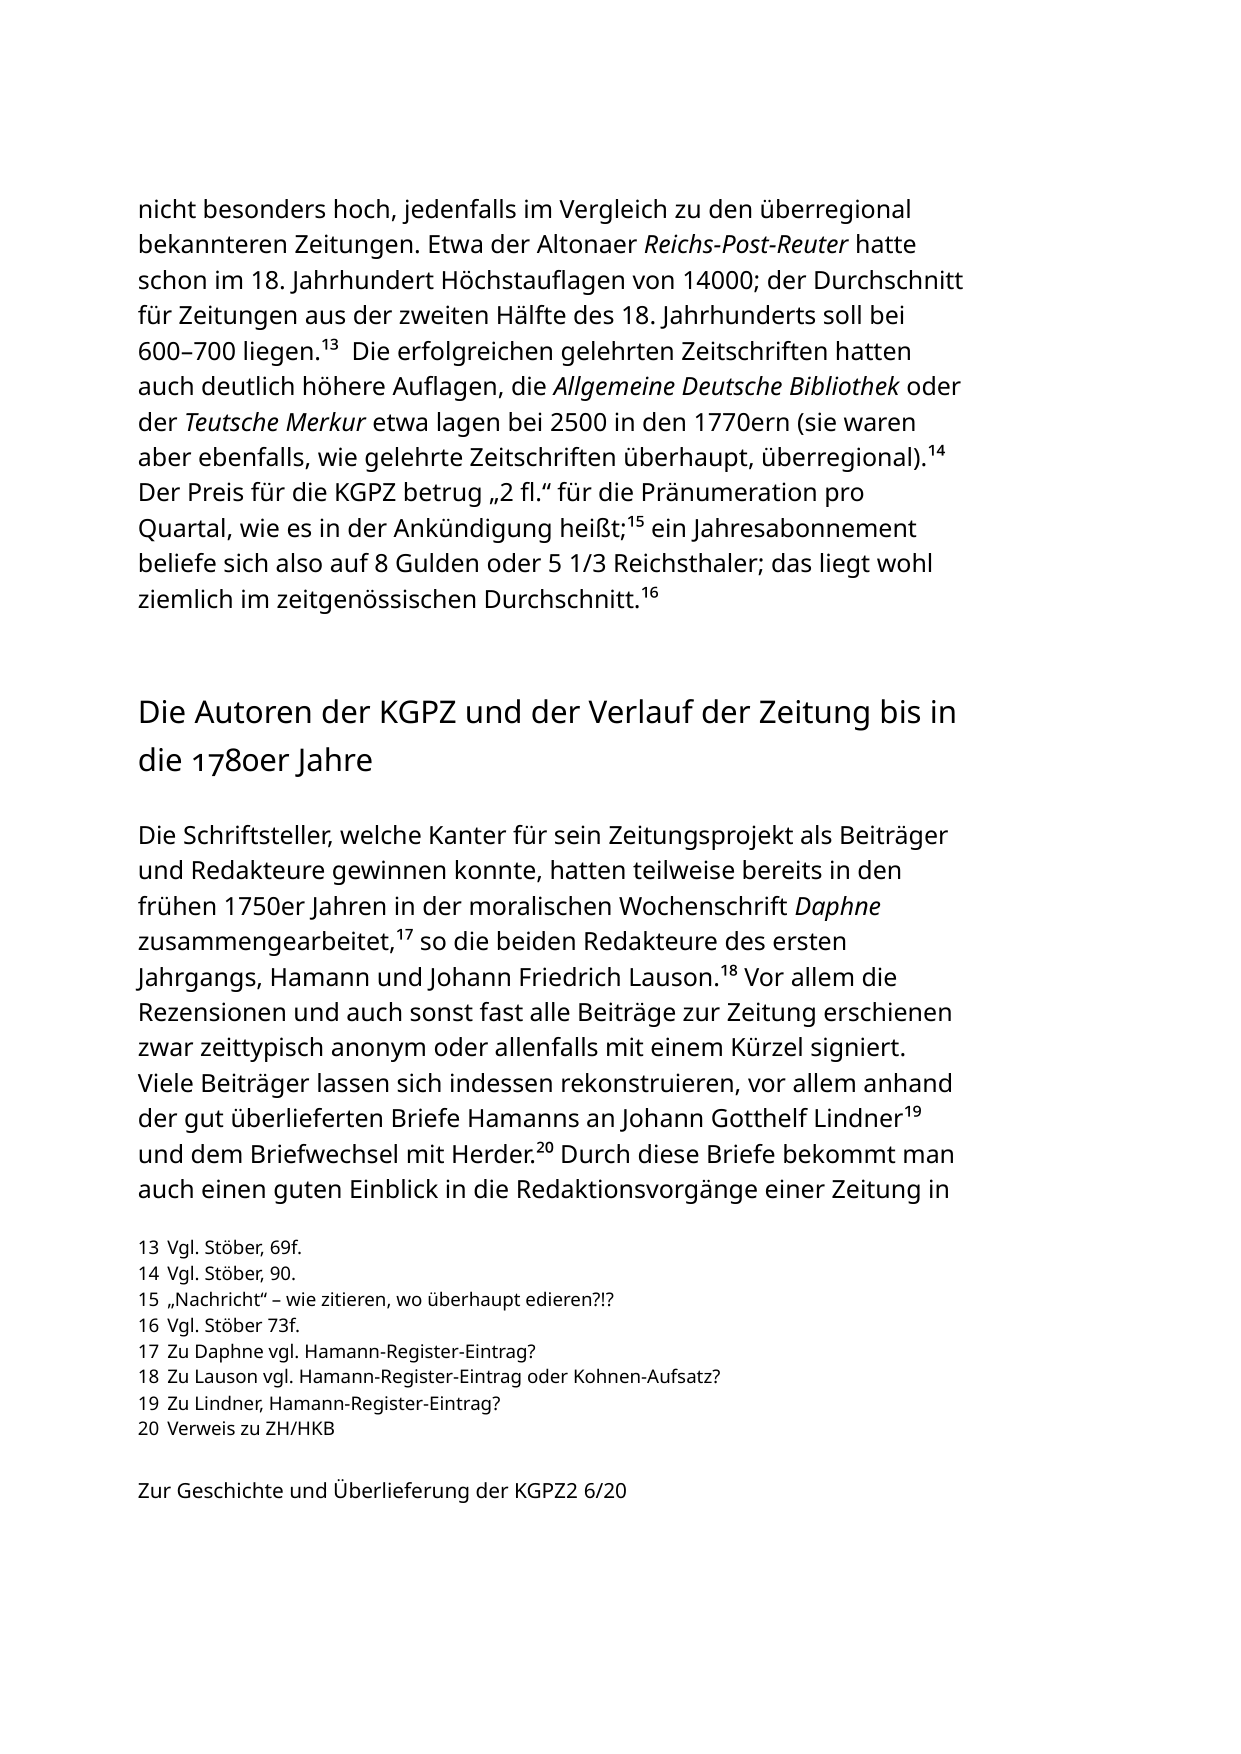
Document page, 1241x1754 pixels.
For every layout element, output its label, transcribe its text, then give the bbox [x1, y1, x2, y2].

text Vgl. Stöber, 90. [138, 1259, 846, 1285]
text Vgl. Stöber, 69f. [138, 1233, 846, 1259]
subtitle Die Autoren der KGPZ und der Verlauf der Zeitung bis in die 1780er Jahre [138, 686, 964, 781]
text Die Schriftsteller, welche Kanter für sein Zeitungsprojekt als Beiträger und Redakteure gewinnen konnte, hatten teilweise bereits in den frühen 1750er Jahren in der moralischen Wochenschrift Daphne zusammengearbeitet, so die beiden Redakteure des ersten Jahrgangs, Hamann und Johann Friedrich Lauson. Vor allem die Rezensionen und auch sonst fast alle Beiträge zur Zeitung erschienen zwar zeittypisch anonym oder allenfalls mit einem Kürzel signiert. Viele Beiträger lassen sich indessen rekonstruieren, vor allem anhand der gut überlieferten Briefe Hamanns an Johann Gotthelf Lindner und dem Briefwechsel mit Herder. Durch diese Briefe bekommt man auch einen guten Einblick in die Redaktionsvorgänge einer Zeitung in [138, 816, 964, 1206]
text Vgl. Stöber 73f. [138, 1311, 846, 1337]
text Verweis zu ZH/HKB [138, 1415, 846, 1441]
text nicht besonders hoch, jedenfalls im Vergleich zu den überregional bekannteren Zeitungen. Etwa der Altonaer Reichs-Post-Reuter hatte schon im 18. Jahrhundert Höchstauflagen von 14000; der Durchschnitt für Zeitungen aus der zweiten Hälfte des 18. Jahrhunderts soll bei 600–700 liegen. Die erfolgreichen gelehrten Zeitschriften hatten auch deutlich höhere Auflagen, die Allgemeine Deutsche Bibliothek oder der Teutsche Merkur etwa lagen bei 2500 in den 1770ern (sie waren aber ebenfalls, wie gelehrte Zeitschriften überhaupt, überregional). Der Preis für die KGPZ betrug „2 fl.“ für die Pränumeration pro Quartal, wie es in der Ankündigung heißt; ein Jahresabonnement beliefe sich also auf 8 Gulden oder 5 1/3 Reichsthaler; das liegt wohl ziemlich im zeitgenössischen Durchschnitt. [138, 190, 964, 615]
text Zu Lauson vgl. Hamann-Register-Eintrag oder Kohnen-Aufsatz? [138, 1363, 846, 1389]
text „Nachricht“ – wie zitieren, wo überhaupt edieren?!? [138, 1285, 846, 1311]
text Zu Daphne vgl. Hamann-Register-Eintrag? [138, 1337, 846, 1363]
text Zu Lindner, Hamann-Register-Eintrag? [138, 1389, 846, 1415]
